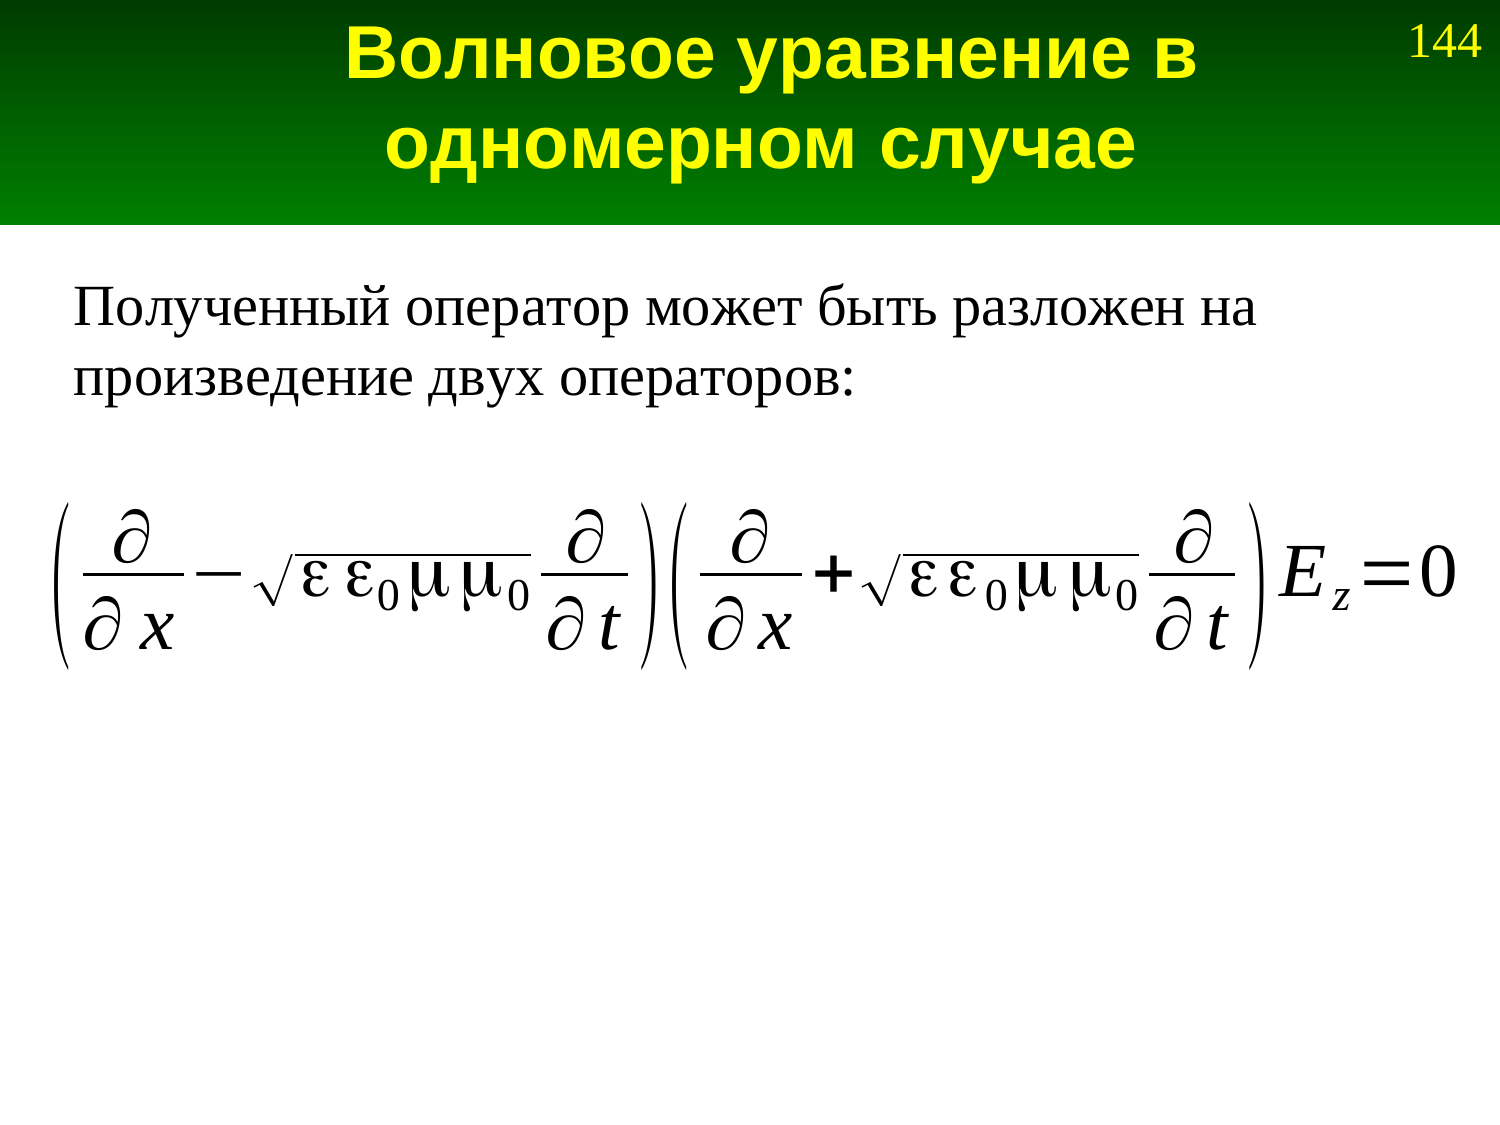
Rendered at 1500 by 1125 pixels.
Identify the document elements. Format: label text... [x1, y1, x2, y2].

chart [29, 496, 1480, 673]
title Волновое уравнение в одномерном случае [123, 0, 1399, 192]
text_box Полученный оператор может быть разложен на произведение двух операторов: [59, 259, 1441, 485]
